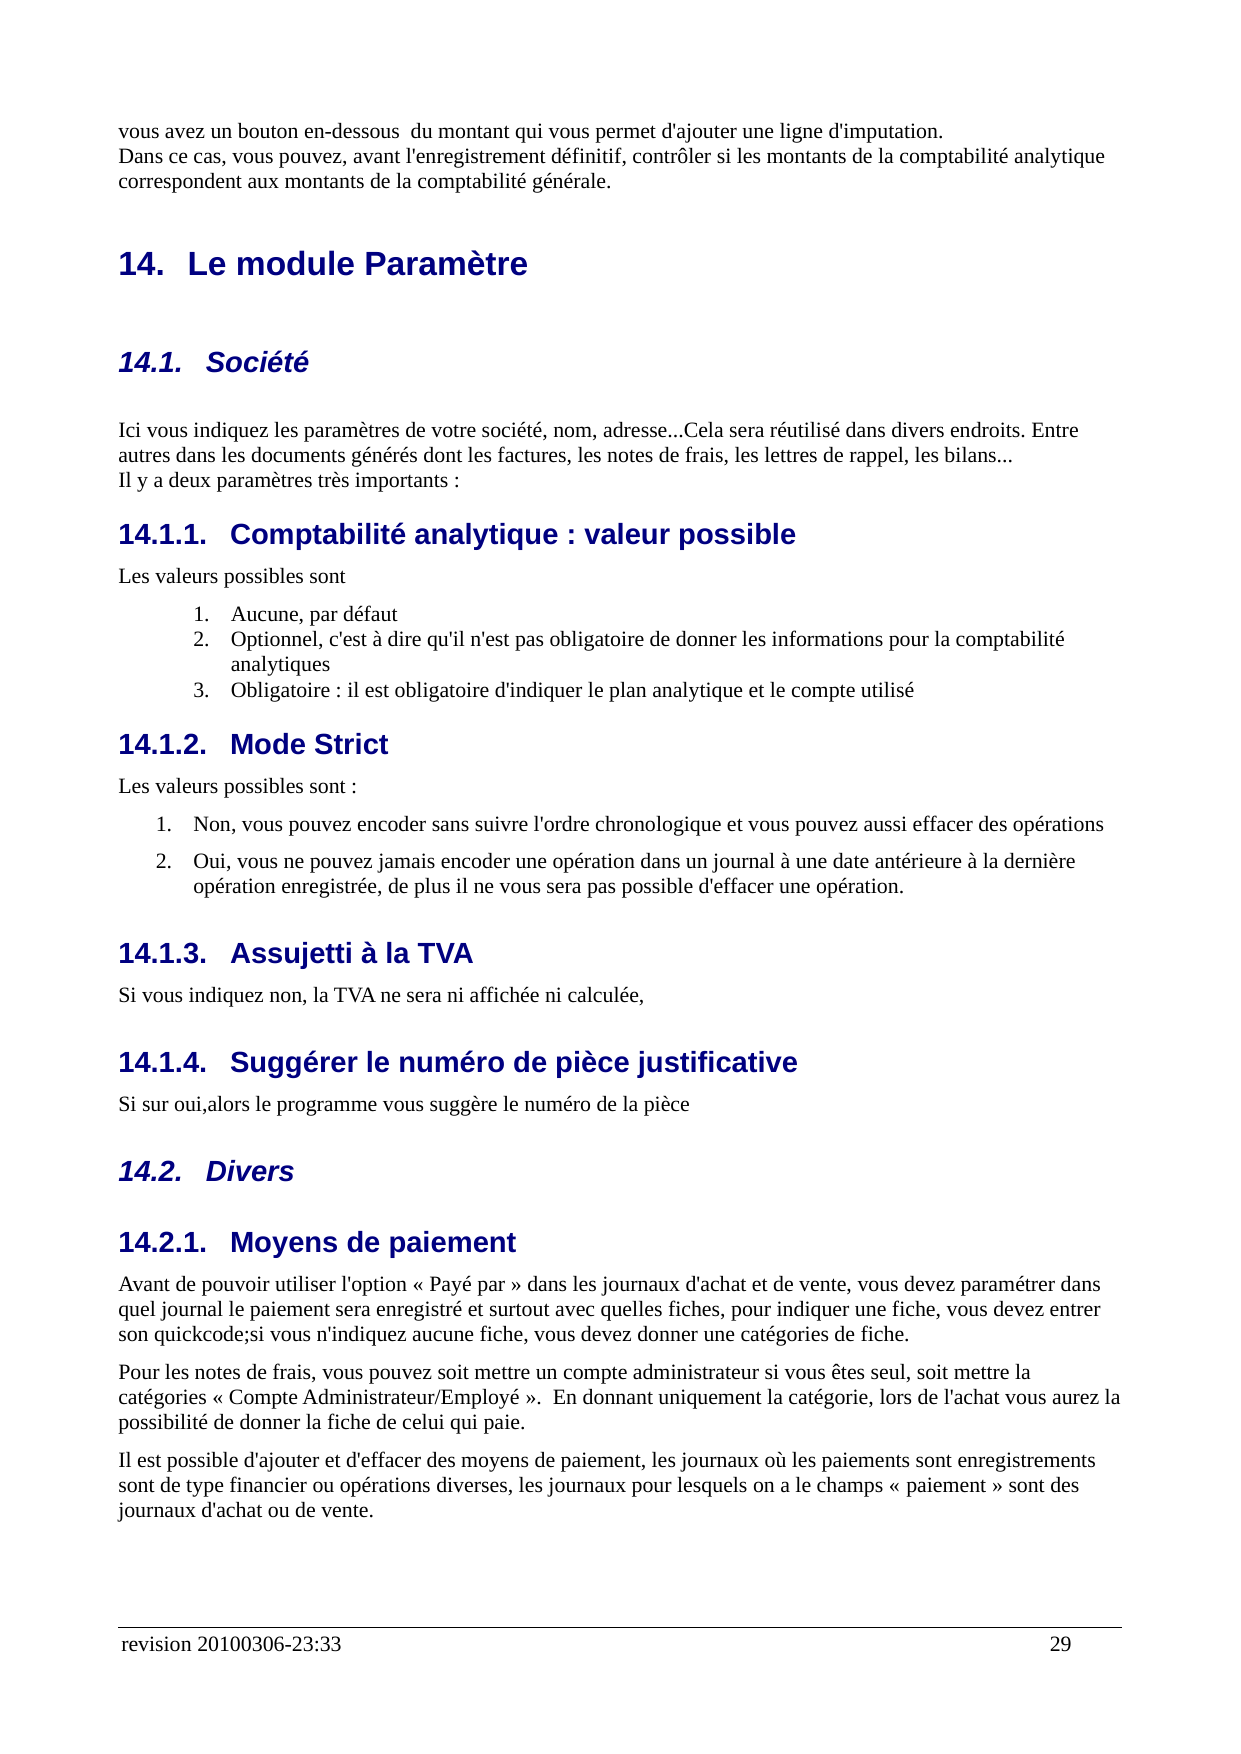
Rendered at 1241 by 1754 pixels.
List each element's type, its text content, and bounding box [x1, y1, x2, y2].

subtitle Comptabilité analytique : valeur possible [118, 517, 1122, 551]
subtitle Mode Strict [118, 727, 1122, 760]
subtitle Moyens de paiement [118, 1225, 1122, 1258]
text Avant de pouvoir utiliser l'option « Payé par » dans les journaux d'achat et de vente, vous devez paramétrer dans quel journal le paiement sera enregistré et surtout avec quelles fiches, pour indiquer une fiche, vous devez entrer son quickcode;si vous n'indiquez aucune fiche, vous devez donner une catégories de fiche. [118, 1271, 1122, 1346]
list Aucune, par défaut [193, 601, 1122, 626]
text Les valeurs possibles sont [118, 563, 1122, 588]
text vous avez un bouton en-dessous du montant qui vous permet d'ajouter une ligne d'imputation. [118, 118, 1122, 143]
text Dans ce cas, vous pouvez, avant l'enregistrement définitif, contrôler si les montants de la comptabilité analytique correspondent aux montants de la comptabilité générale. [118, 143, 1122, 194]
text Ici vous indiquez les paramètres de votre société, nom, adresse...Cela sera réutilisé dans divers endroits. Entre autres dans les documents générés dont les factures, les notes de frais, les lettres de rappel, les bilans... [118, 417, 1122, 467]
subtitle Divers [118, 1154, 1122, 1187]
subtitle Suggérer le numéro de pièce justificative [118, 1045, 1122, 1078]
subtitle Assujetti à la TVA [118, 936, 1122, 970]
text Pour les notes de frais, vous pouvez soit mettre un compte administrateur si vous êtes seul, soit mettre la catégories « Compte Administrateur/Employé ». En donnant uniquement la catégorie, lors de l'achat vous aurez la possibilité de donner la fiche de celui qui paie. [118, 1359, 1122, 1434]
list Obligatoire : il est obligatoire d'indiquer le plan analytique et le compte utilisé [193, 677, 1122, 702]
list Non, vous pouvez encoder sans suivre l'ordre chronologique et vous pouvez aussi effacer des opérations [156, 811, 1122, 836]
text Il est possible d'ajouter et d'effacer des moyens de paiement, les journaux où les paiements sont enregistrements sont de type financier ou opérations diverses, les journaux pour lesquels on a le champs « paiement » sont des journaux d'achat ou de vente. [118, 1447, 1122, 1523]
subtitle Le module Paramètre [118, 244, 1122, 283]
text Si vous indiquez non, la TVA ne sera ni affichée ni calculée, [118, 982, 1122, 1007]
text Il y a deux paramètres très importants : [118, 467, 1122, 492]
text Si sur oui,alors le programme vous suggère le numéro de la pièce [118, 1091, 1122, 1116]
list Oui, vous ne pouvez jamais encoder une opération dans un journal à une date antérieure à la dernière opération enregistrée, de plus il ne vous sera pas possible d'effacer une opération. [156, 848, 1122, 899]
list Optionnel, c'est à dire qu'il n'est pas obligatoire de donner les informations pour la comptabilité analytiques [193, 626, 1122, 677]
text Les valeurs possibles sont : [118, 773, 1122, 798]
subtitle Société [118, 345, 1122, 379]
